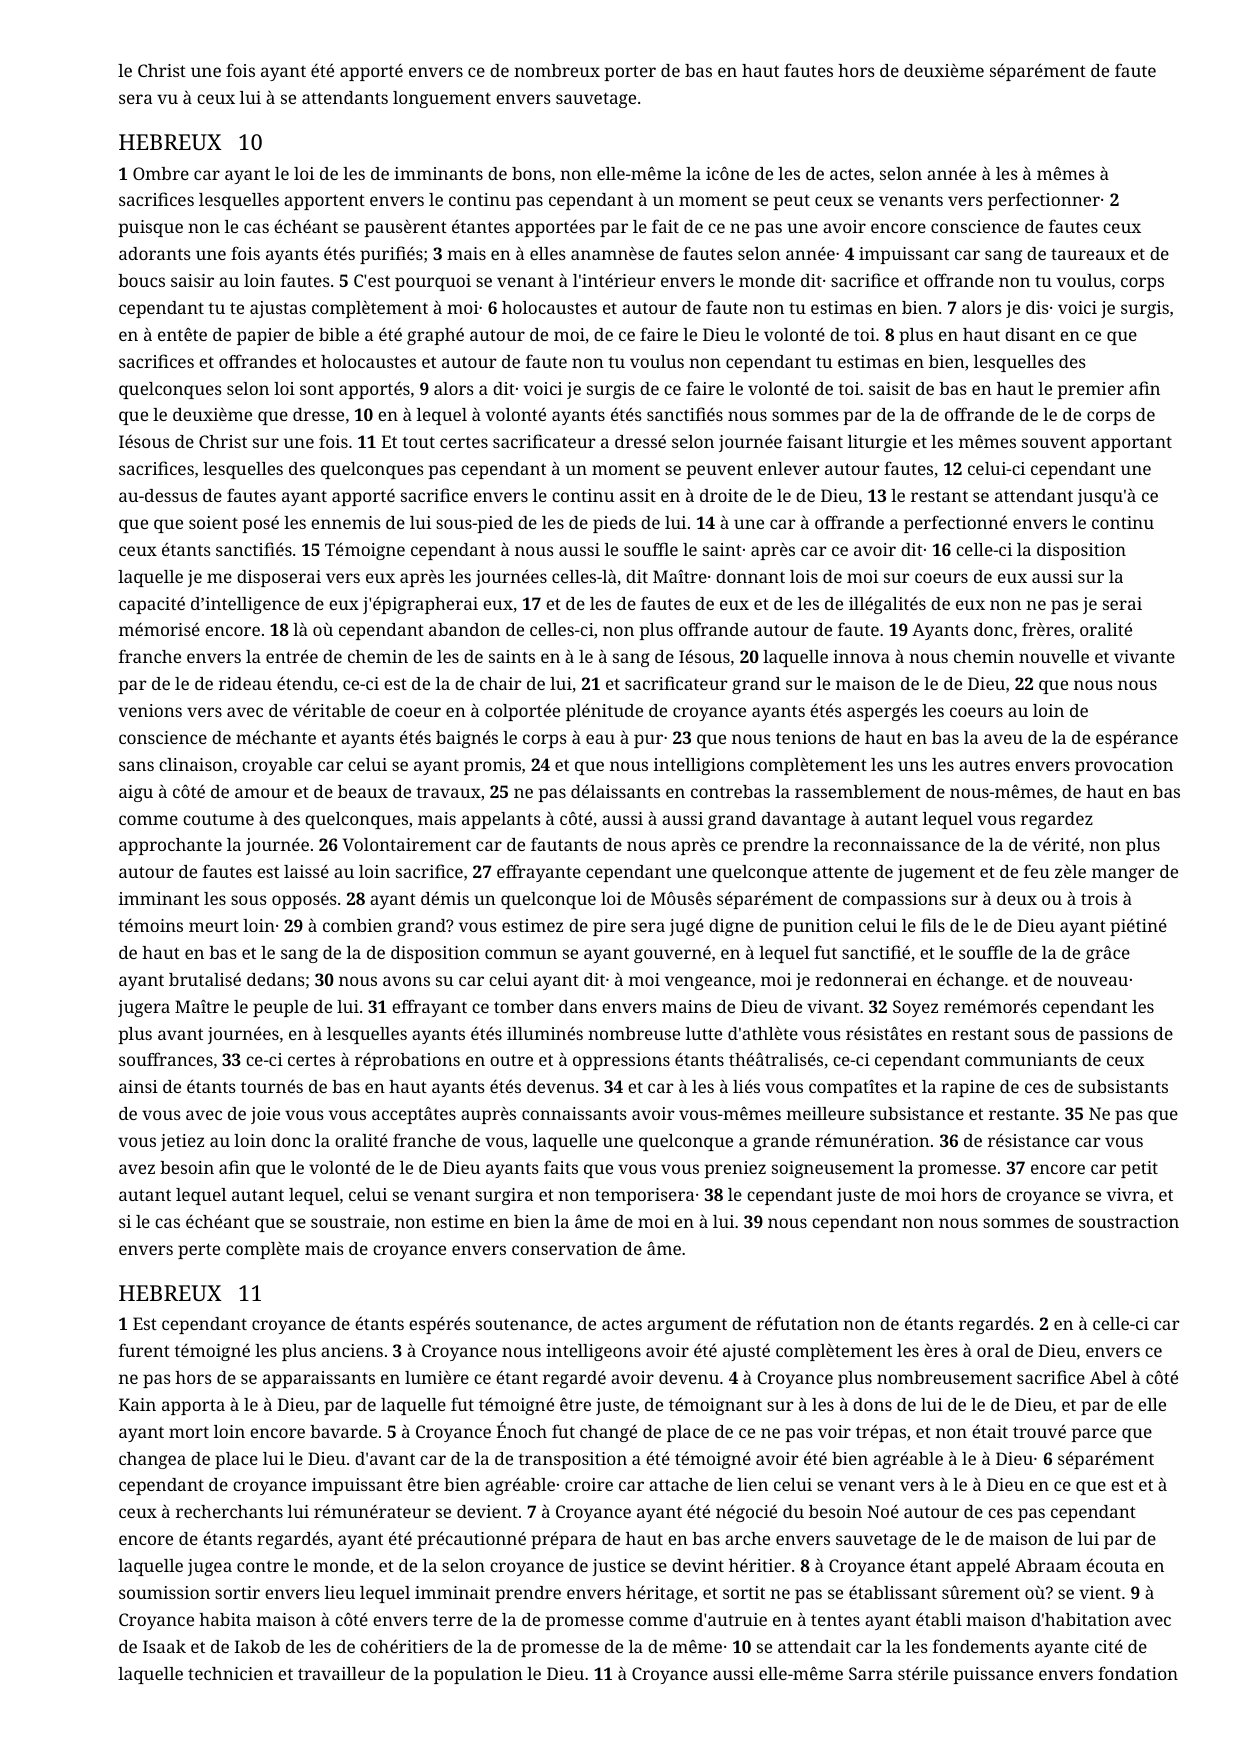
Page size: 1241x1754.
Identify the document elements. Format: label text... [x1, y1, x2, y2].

text HEBREUX 11 [118, 1278, 1181, 1308]
text HEBREUX 10 [118, 127, 1181, 157]
text 1 Est cependant croyance de étants espérés soutenance, de actes argument de réfutation non de étants regardés. 2 en à celle-ci car furent témoigné les plus anciens. 3 à Croyance nous intelligeons avoir été ajusté complètement les ères à oral de Dieu, envers ce ne pas hors de se apparaissants en lumière ce étant regardé avoir devenu. 4 à Croyance plus nombreusement sacrifice Abel à côté Kain apporta à le à Dieu, par de laquelle fut témoigné être juste, de témoignant sur à les à dons de lui de le de Dieu, et par de elle ayant mort loin encore bavarde. 5 à Croyance Énoch fut changé de place de ce ne pas voir trépas, et non était trouvé parce que changea de place lui le Dieu. d'avant car de la de transposition a été témoigné avoir été bien agréable à le à Dieu· 6 séparément cependant de croyance impuissant être bien agréable· croire car attache de lien celui se venant vers à le à Dieu en ce que est et à ceux à recherchants lui rémunérateur se devient. 7 à Croyance ayant été négocié du besoin Noé autour de ces pas cependant encore de étants regardés, ayant été précautionné prépara de haut en bas arche envers sauvetage de le de maison de lui par de laquelle jugea contre le monde, et de la selon croyance de justice se devint héritier. 8 à Croyance étant appelé Abraam écouta en soumission sortir envers lieu lequel imminait prendre envers héritage, et sortit ne pas se établissant sûrement où? se vient. 9 à Croyance habita maison à côté envers terre de la de promesse comme d'autruie en à tentes ayant établi maison d'habitation avec de Isaak et de Iakob de les de cohéritiers de la de promesse de la de même· 10 se attendait car la les fondements ayante cité de laquelle technicien et travailleur de la population le Dieu. 11 à Croyance aussi elle-même Sarra stérile puissance envers fondation [118, 1312, 1181, 1685]
text 1 Ombre car ayant le loi de les de imminants de bons, non elle-même la icône de les de actes, selon année à les à mêmes à sacrifices lesquelles apportent envers le continu pas cependant à un moment se peut ceux se venants vers perfectionner· 2 puisque non le cas échéant se pausèrent étantes apportées par le fait de ce ne pas une avoir encore conscience de fautes ceux adorants une fois ayants étés purifiés; 3 mais en à elles anamnèse de fautes selon année· 4 impuissant car sang de taureaux et de boucs saisir au loin fautes. 5 C'est pourquoi se venant à l'intérieur envers le monde dit· sacrifice et offrande non tu voulus, corps cependant tu te ajustas complètement à moi· 6 holocaustes et autour de faute non tu estimas en bien. 7 alors je dis· voici je surgis, en à entête de papier de bible a été graphé autour de moi, de ce faire le Dieu le volonté de toi. 8 plus en haut disant en ce que sacrifices et offrandes et holocaustes et autour de faute non tu voulus non cependant tu estimas en bien, lesquelles des quelconques selon loi sont apportés, 9 alors a dit· voici je surgis de ce faire le volonté de toi. saisit de bas en haut le premier afin que le deuxième que dresse, 10 en à lequel à volonté ayants étés sanctifiés nous sommes par de la de offrande de le de corps de Iésous de Christ sur une fois. 11 Et tout certes sacrificateur a dressé selon journée faisant liturgie et les mêmes souvent apportant sacrifices, lesquelles des quelconques pas cependant à un moment se peuvent enlever autour fautes, 12 celui-ci cependant une au-dessus de fautes ayant apporté sacrifice envers le continu assit en à droite de le de Dieu, 13 le restant se attendant jusqu'à ce que que soient posé les ennemis de lui sous-pied de les de pieds de lui. 14 à une car à offrande a perfectionné envers le continu ceux étants sanctifiés. 15 Témoigne cependant à nous aussi le souffle le saint· après car ce avoir dit· 16 celle-ci la disposition laquelle je me disposerai vers eux après les journées celles-là, dit Maître· donnant lois de moi sur coeurs de eux aussi sur la capacité d’intelligence de eux j'épigrapherai eux, 17 et de les de fautes de eux et de les de illégalités de eux non ne pas je serai mémorisé encore. 18 là où cependant abandon de celles-ci, non plus offrande autour de faute. 19 Ayants donc, frères, oralité franche envers la entrée de chemin de les de saints en à le à sang de Iésous, 20 laquelle innova à nous chemin nouvelle et vivante par de le de rideau étendu, ce-ci est de la de chair de lui, 21 et sacrificateur grand sur le maison de le de Dieu, 22 que nous nous venions vers avec de véritable de coeur en à colportée plénitude de croyance ayants étés aspergés les coeurs au loin de conscience de méchante et ayants étés baignés le corps à eau à pur· 23 que nous tenions de haut en bas la aveu de la de espérance sans clinaison, croyable car celui se ayant promis, 24 et que nous intelligions complètement les uns les autres envers provocation aigu à côté de amour et de beaux de travaux, 25 ne pas délaissants en contrebas la rassemblement de nous-mêmes, de haut en bas comme coutume à des quelconques, mais appelants à côté, aussi à aussi grand davantage à autant lequel vous regardez approchante la journée. 26 Volontairement car de fautants de nous après ce prendre la reconnaissance de la de vérité, non plus autour de fautes est laissé au loin sacrifice, 27 effrayante cependant une quelconque attente de jugement et de feu zèle manger de imminant les sous opposés. 28 ayant démis un quelconque loi de Môusês séparément de compassions sur à deux ou à trois à témoins meurt loin· 29 à combien grand? vous estimez de pire sera jugé digne de punition celui le fils de le de Dieu ayant piétiné de haut en bas et le sang de la de disposition commun se ayant gouverné, en à lequel fut sanctifié, et le souffle de la de grâce ayant brutalisé dedans; 30 nous avons su car celui ayant dit· à moi vengeance, moi je redonnerai en échange. et de nouveau· jugera Maître le peuple de lui. 31 effrayant ce tomber dans envers mains de Dieu de vivant. 32 Soyez remémorés cependant les plus avant journées, en à lesquelles ayants étés illuminés nombreuse lutte d'athlète vous résistâtes en restant sous de passions de souffrances, 33 ce-ci certes à réprobations en outre et à oppressions étants théâtralisés, ce-ci cependant communiants de ceux ainsi de étants tournés de bas en haut ayants étés devenus. 34 et car à les à liés vous compatîtes et la rapine de ces de subsistants de vous avec de joie vous vous acceptâtes auprès connaissants avoir vous-mêmes meilleure subsistance et restante. 35 Ne pas que vous jetiez au loin donc la oralité franche de vous, laquelle une quelconque a grande rémunération. 36 de résistance car vous avez besoin afin que le volonté de le de Dieu ayants faits que vous vous preniez soigneusement la promesse. 37 encore car petit autant lequel autant lequel, celui se venant surgira et non temporisera· 38 le cependant juste de moi hors de croyance se vivra, et si le cas échéant que se soustraie, non estime en bien la âme de moi en à lui. 39 nous cependant non nous sommes de soustraction envers perte complète mais de croyance envers conservation de âme. [118, 162, 1181, 1260]
text le Christ une fois ayant été apporté envers ce de nombreux porter de bas en haut fautes hors de deuxième séparément de faute sera vu à ceux lui à se attendants longuement envers sauvetage. [118, 59, 1181, 109]
